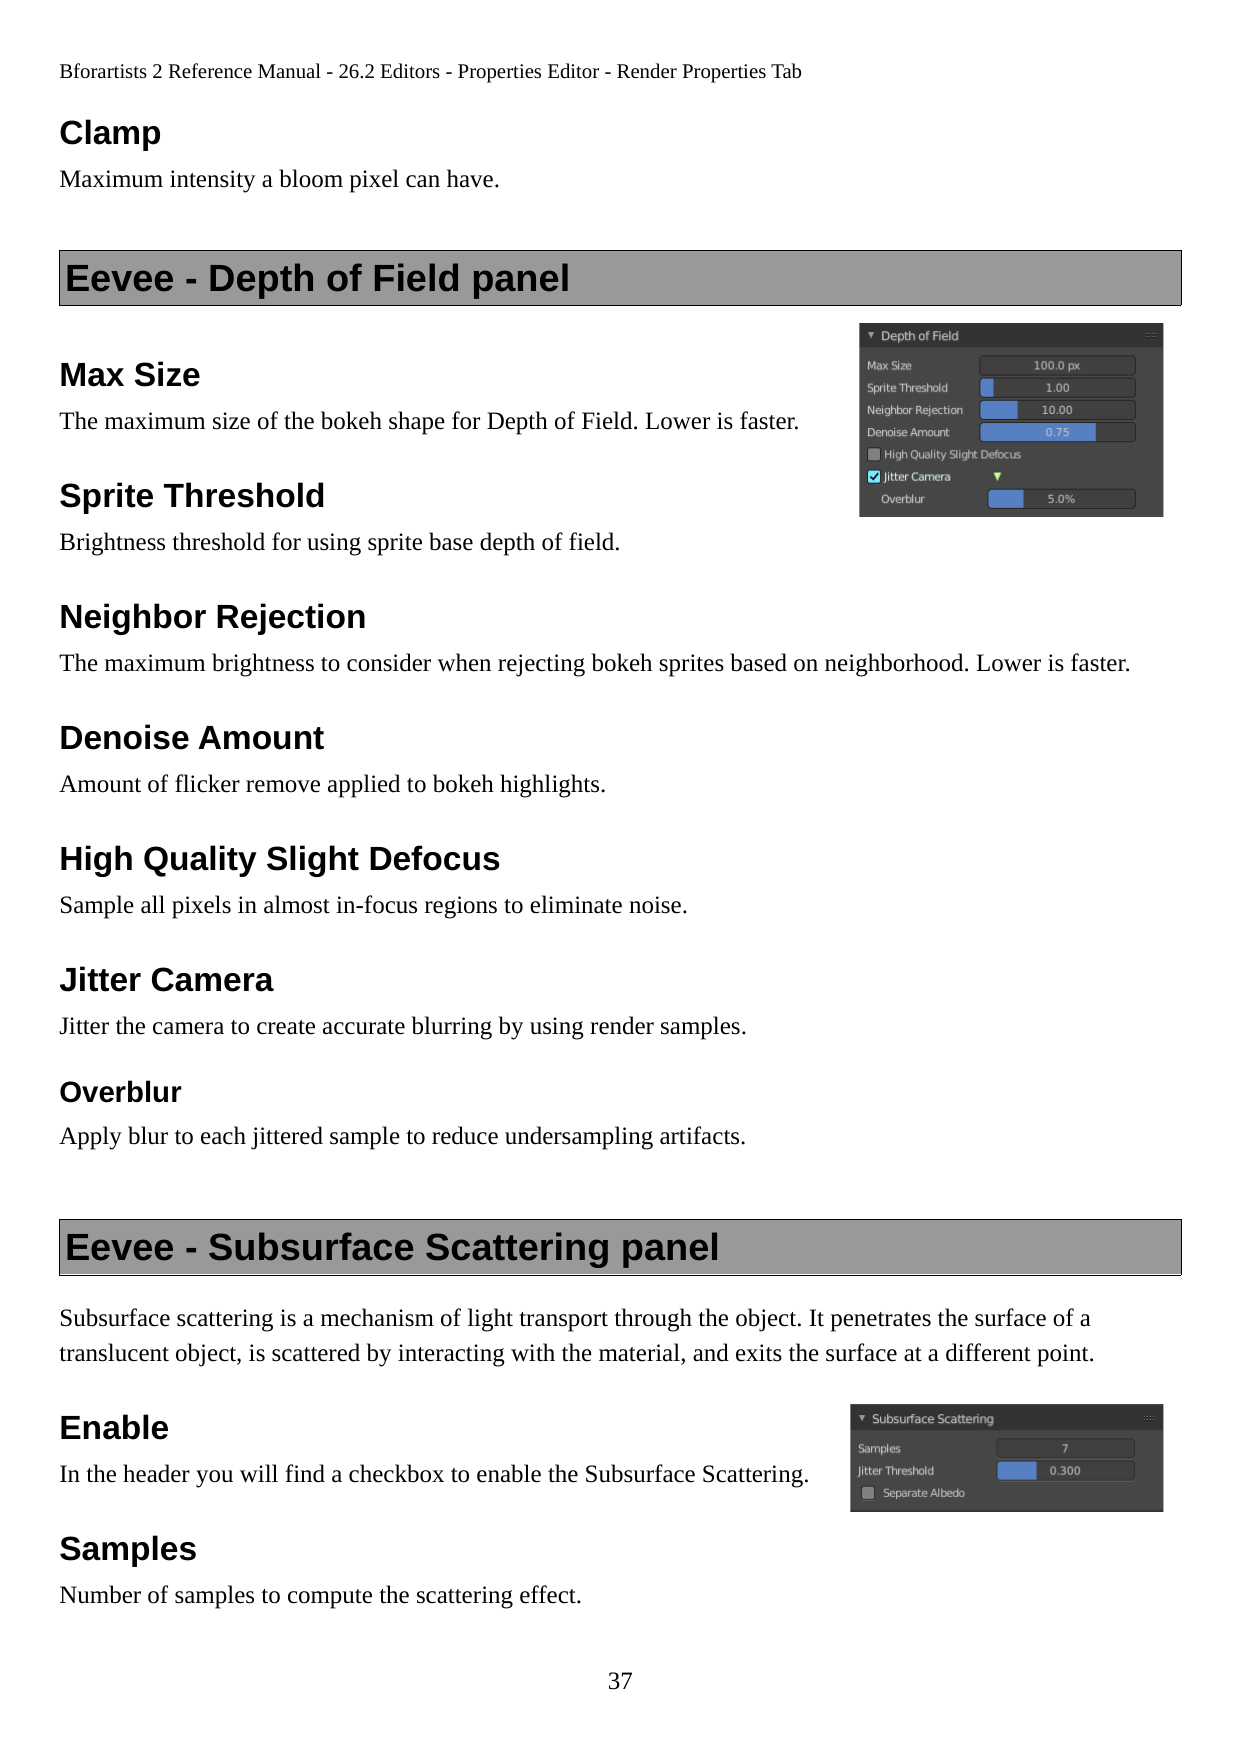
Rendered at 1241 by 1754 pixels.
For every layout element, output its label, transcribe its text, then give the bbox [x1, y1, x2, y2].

table_header Eevee - Depth of Field panel [60, 251, 1181, 305]
text Amount of flicker remove applied to bokeh highlights. [59, 769, 1181, 798]
subtitle [1164, 355, 1181, 393]
subtitle Sprite Threshold [59, 476, 859, 514]
text Jitter the camera to create accurate blurring by using render samples. [59, 1011, 1181, 1040]
picture [859, 323, 1164, 517]
picture [850, 1404, 1164, 1512]
subtitle Samples [59, 1529, 1181, 1567]
subtitle Enable [59, 1408, 850, 1446]
subtitle [1164, 476, 1181, 514]
text The maximum brightness to consider when rejecting bokeh sprites based on neighborhood. Lower is faster. [59, 648, 1181, 677]
subtitle Denoise Amount [59, 718, 1181, 757]
table_header Eevee - Subsurface Scattering panel [60, 1220, 1181, 1274]
text Apply blur to each jittered sample to reduce undersampling artifacts. [59, 1121, 1181, 1150]
text Subsurface scattering is a mechanism of light transport through the object. It penetrates the surface of a translucent object, is scattered by interacting with the material, and exits the surface at a different point. [59, 1303, 1181, 1367]
subtitle High Quality Slight Defocus [59, 839, 1181, 878]
subtitle Overblur [59, 1075, 1181, 1109]
text Maximum intensity a bloom pixel can have. [59, 164, 1181, 192]
text The maximum size of the bokeh shape for Depth of Field. Lower is faster. [59, 406, 859, 435]
text Brightness threshold for using sprite base depth of field. [59, 527, 1181, 556]
text Number of samples to compute the scattering effect. [59, 1580, 1181, 1609]
subtitle Clamp [59, 113, 1181, 151]
subtitle Jitter Camera [59, 960, 1181, 999]
text In the header you will find a checkbox to enable the Subsurface Scattering. [59, 1459, 850, 1488]
text Sample all pixels in almost in-focus regions to eliminate noise. [59, 890, 1181, 919]
subtitle [1164, 1408, 1181, 1446]
subtitle Neighbor Rejection [59, 597, 1181, 636]
subtitle Max Size [59, 355, 859, 393]
